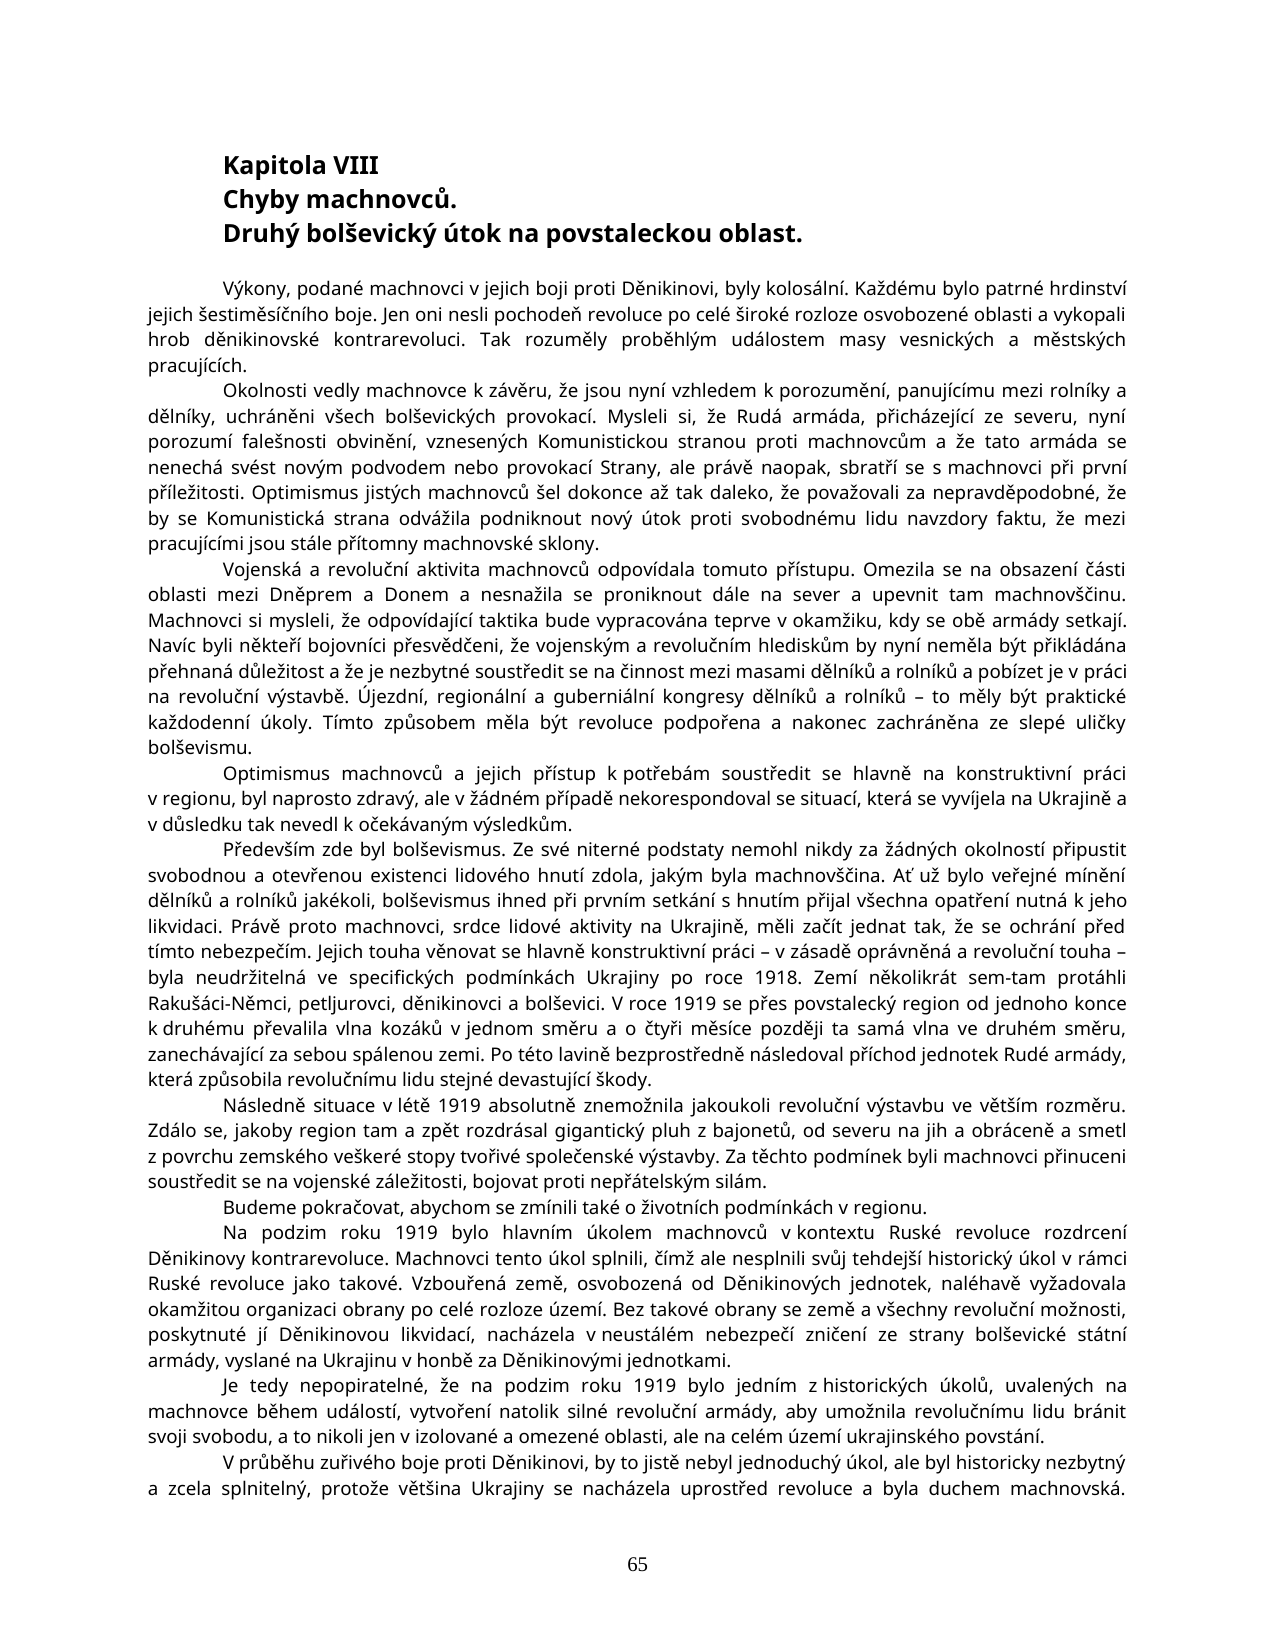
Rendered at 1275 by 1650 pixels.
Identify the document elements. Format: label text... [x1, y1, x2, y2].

text Kapitola VIII [148, 148, 1127, 182]
text Následně situace v létě 1919 absolutně znemožnila jakoukoli revoluční výstavbu ve větším rozměru. Zdálo se, jakoby region tam a zpět rozdrásal gigantický pluh z bajonetů, od severu na jih a obráceně a smetl z povrchu zemského veškeré stopy tvořivé společenské výstavby. Za těchto podmínek byli machnovci přinuceni soustředit se na vojenské záležitosti, bojovat proti nepřátelským silám. [148, 1092, 1127, 1194]
text Vojenská a revoluční aktivita machnovců odpovídala tomuto přístupu. Omezila se na obsazení části oblasti mezi Dněprem a Donem a nesnažila se proniknout dále na sever a upevnit tam machnovščinu. Machnovci si mysleli, že odpovídající taktika bude vypracována teprve v okamžiku, kdy se obě armády setkají. Navíc byli někteří bojovníci přesvědčeni, že vojenským a revolučním hlediskům by nyní neměla být přikládána přehnaná důležitost a že je nezbytné soustředit se na činnost mezi masami dělníků a rolníků a pobízet je v práci na revoluční výstavbě. Újezdní, regionální a guberniální kongresy dělníků a rolníků – to měly být praktické každodenní úkoly. Tímto způsobem měla být revoluce podpořena a nakonec zachráněna ze slepé uličky bolševismu. [148, 556, 1127, 760]
text Výkony, podané machnovci v jejich boji proti Děnikinovi, byly kolosální. Každému bylo patrné hrdinství jejich šestiměsíčního boje. Jen oni nesli pochodeň revoluce po celé široké rozloze osvobozené oblasti a vykopali hrob děnikinovské kontrarevoluci. Tak rozuměly proběhlým událostem masy vesnických a městských pracujících. [148, 275, 1127, 377]
text Chyby machnovců. [148, 182, 1127, 216]
text Optimismus machnovců a jejich přístup k potřebám soustředit se hlavně na konstruktivní práci v regionu, byl naprosto zdravý, ale v žádném případě nekorespondoval se situací, která se vyvíjela na Ukrajině a v důsledku tak nevedl k očekávaným výsledkům. [148, 760, 1127, 837]
text V průběhu zuřivého boje proti Děnikinovi, by to jistě nebyl jednoduchý úkol, ale byl historicky nezbytný a zcela splnitelný, protože většina Ukrajiny se nacházela uprostřed revoluce a byla duchem machnovská. [148, 1449, 1127, 1500]
text Na podzim roku 1919 bylo hlavním úkolem machnovců v kontextu Ruské revoluce rozdrcení Děnikinovy kontrarevoluce. Machnovci tento úkol splnili, čímž ale nesplnili svůj tehdejší historický úkol v rámci Ruské revoluce jako takové. Vzbouřená země, osvobozená od Děnikinových jednotek, naléhavě vyžadovala okamžitou organizaci obrany po celé rozloze území. Bez takové obrany se země a všechny revoluční možnosti, poskytnuté jí Děnikinovou likvidací, nacházela v neustálém nebezpečí zničení ze strany bolševické státní armády, vyslané na Ukrajinu v honbě za Děnikinovými jednotkami. [148, 1219, 1127, 1373]
text Budeme pokračovat, abychom se zmínili také o životních podmínkách v regionu. [148, 1194, 1127, 1219]
text Především zde byl bolševismus. Ze své niterné podstaty nemohl nikdy za žádných okolností připustit svobodnou a otevřenou existenci lidového hnutí zdola, jakým byla machnovščina. Ať už bylo veřejné mínění dělníků a rolníků jakékoli, bolševismus ihned při prvním setkání s hnutím přijal všechna opatření nutná k jeho likvidaci. Právě proto machnovci, srdce lidové aktivity na Ukrajině, měli začít jednat tak, že se ochrání před tímto nebezpečím. Jejich touha věnovat se hlavně konstruktivní práci – v zásadě oprávněná a revoluční touha – byla neudržitelná ve specifických podmínkách Ukrajiny po roce 1918. Zemí několikrát sem-tam protáhli Rakušáci-Němci, petljurovci, děnikinovci a bolševici. V roce 1919 se přes povstalecký region od jednoho konce k druhému převalila vlna kozáků v jednom směru a o čtyři měsíce později ta samá vlna ve druhém směru, zanechávající za sebou spálenou zemi. Po této lavině bezprostředně následoval příchod jednotek Rudé armády, která způsobila revolučnímu lidu stejné devastující škody. [148, 837, 1127, 1092]
text Je tedy nepopiratelné, že na podzim roku 1919 bylo jedním z historických úkolů, uvalených na machnovce během událostí, vytvoření natolik silné revoluční armády, aby umožnila revolučnímu lidu bránit svoji svobodu, a to nikoli jen v izolované a omezené oblasti, ale na celém území ukrajinského povstání. [148, 1373, 1127, 1449]
text Druhý bolševický útok na povstaleckou oblast. [148, 216, 1127, 250]
text Okolnosti vedly machnovce k závěru, že jsou nyní vzhledem k porozumění, panujícímu mezi rolníky a dělníky, uchráněni všech bolševických provokací. Mysleli si, že Rudá armáda, přicházející ze severu, nyní porozumí falešnosti obvinění, vznesených Komunistickou stranou proti machnovcům a že tato armáda se nenechá svést novým podvodem nebo provokací Strany, ale právě naopak, sbratří se s machnovci při první příležitosti. Optimismus jistých machnovců šel dokonce až tak daleko, že považovali za nepravděpodobné, že by se Komunistická strana odvážila podniknout nový útok proti svobodnému lidu navzdory faktu, že mezi pracujícími jsou stále přítomny machnovské sklony. [148, 377, 1127, 556]
